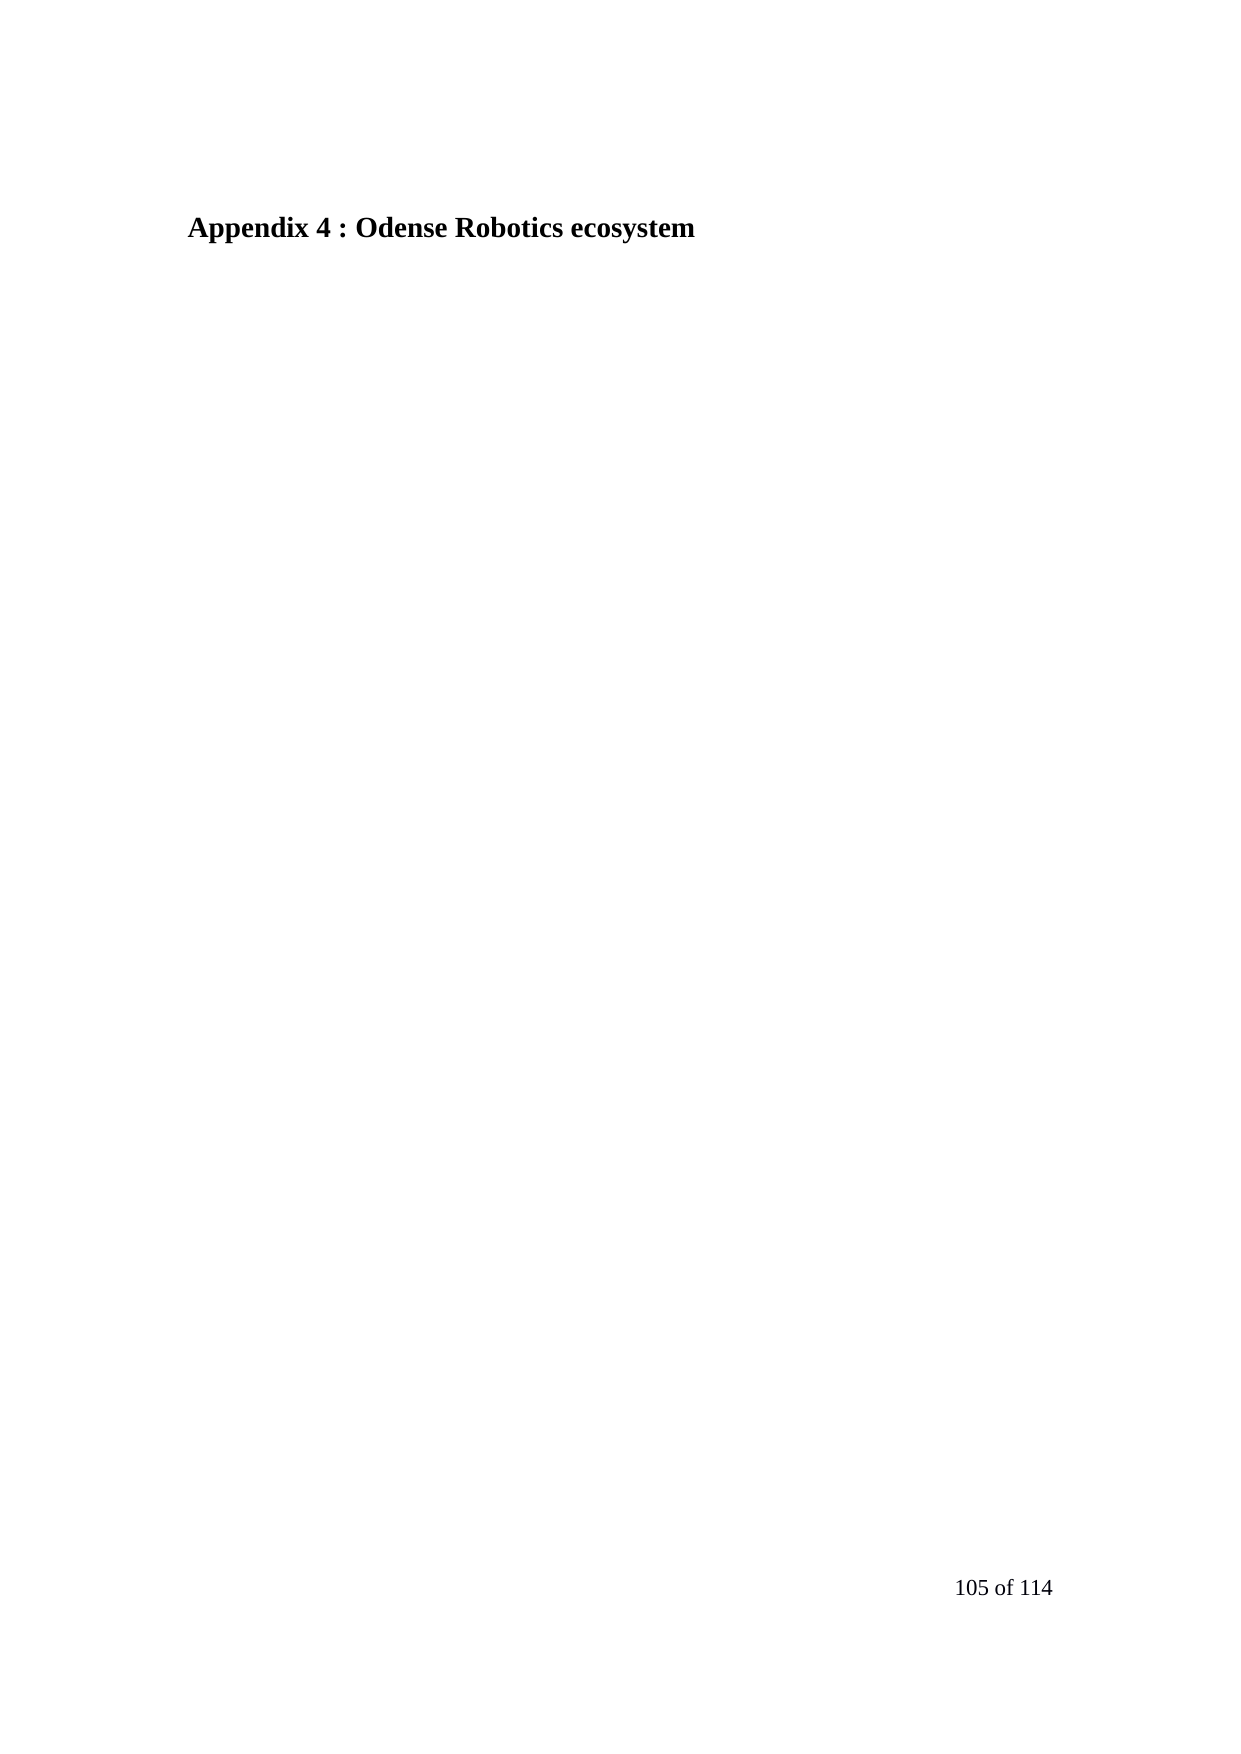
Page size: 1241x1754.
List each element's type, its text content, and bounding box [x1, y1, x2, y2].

subtitle Appendix 4 : Odense Robotics ecosystem [187, 210, 1053, 243]
